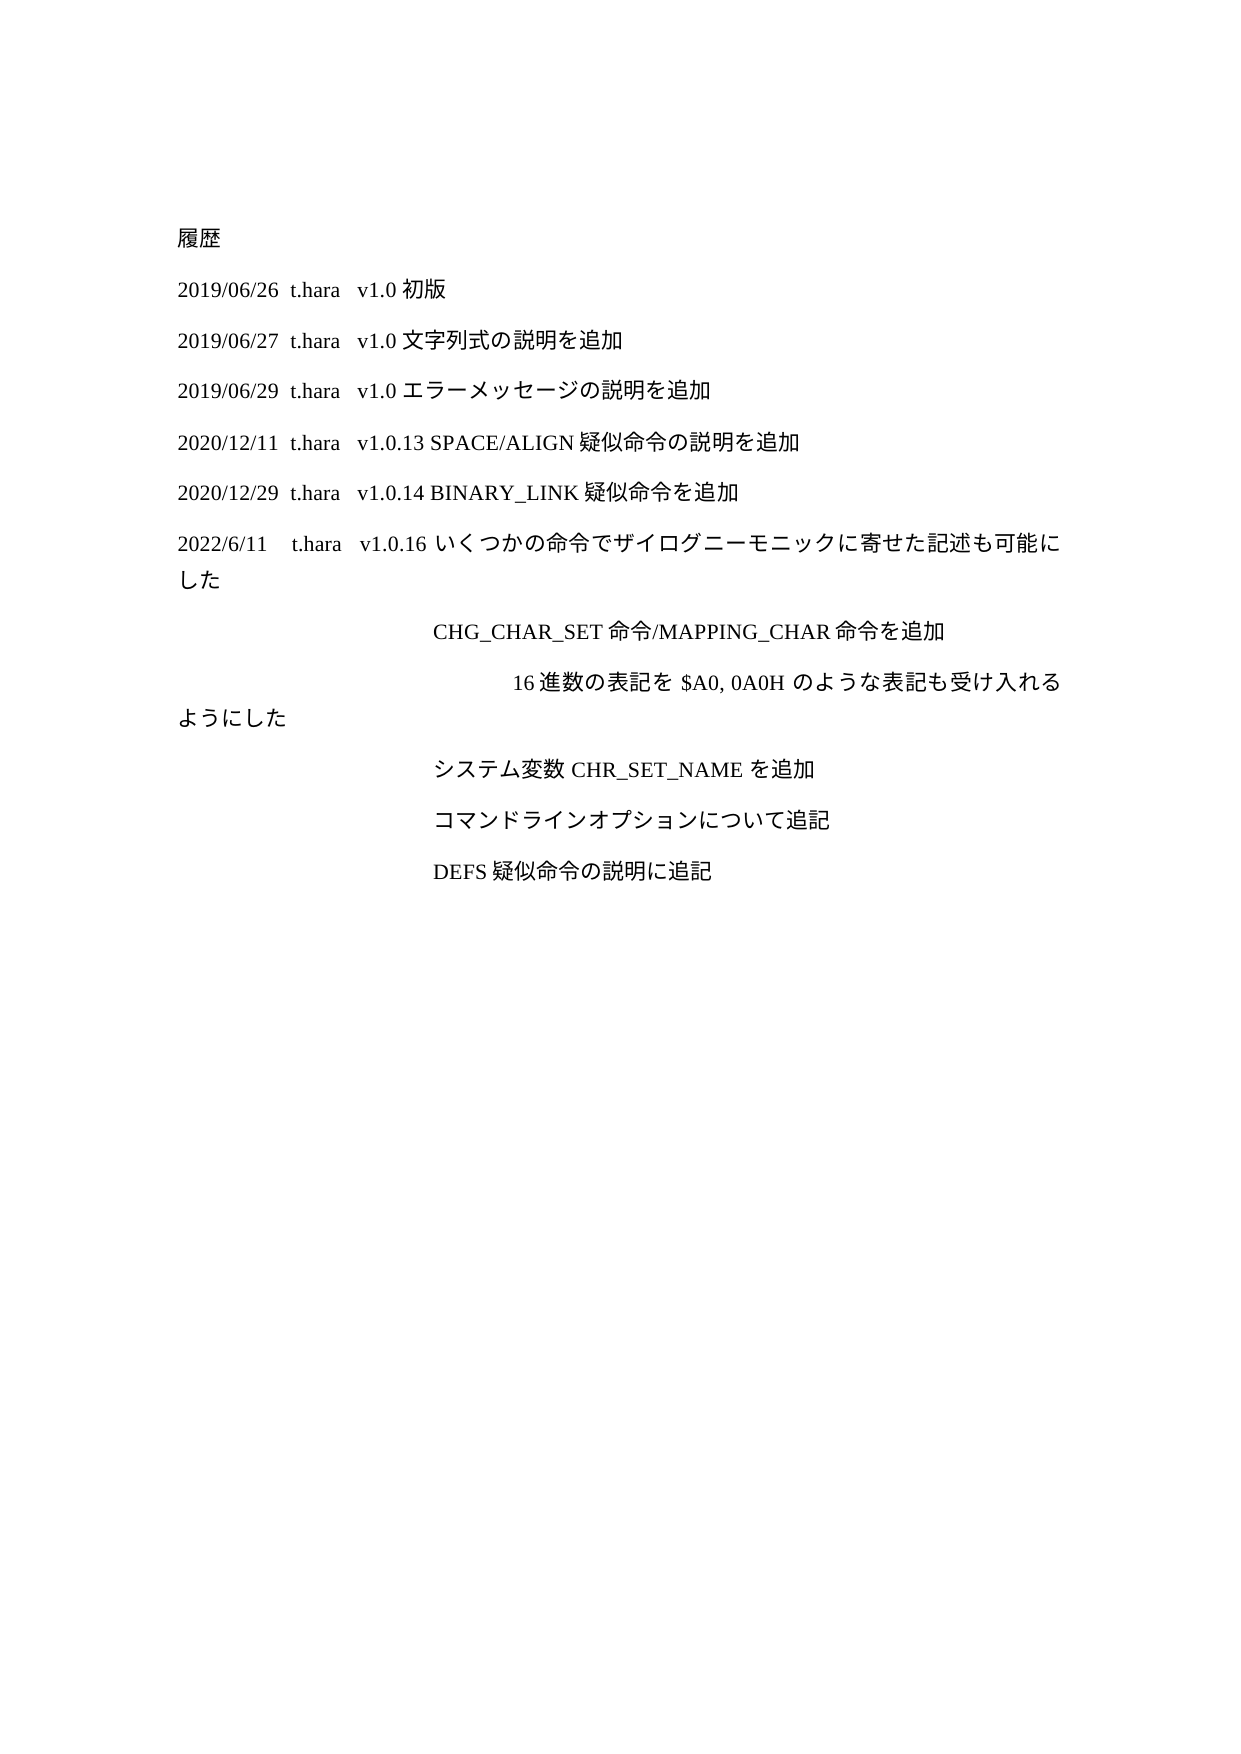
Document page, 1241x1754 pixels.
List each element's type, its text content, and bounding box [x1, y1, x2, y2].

text 履歴 [177, 221, 1063, 252]
text 2022/6/11 t.hara v1.0.16 いくつかの命令でザイログニーモニックに寄せた記述も可能にした [177, 526, 1063, 594]
text 2020/12/11 t.hara v1.0.13 SPACE/ALIGN疑似命令の説明を追加 [177, 424, 1063, 456]
text コマンドラインオプションについて追記 [177, 803, 1063, 834]
text CHG_CHAR_SET命令/MAPPING_CHAR命令を追加 [177, 614, 1063, 645]
text 16進数の表記を $A0, 0A0H のような表記も受け入れるようにした [177, 664, 1063, 733]
text 2020/12/29 t.hara v1.0.14 BINARY_LINK疑似命令を追加 [177, 475, 1063, 507]
text 2019/06/29 t.hara v1.0 エラーメッセージの説明を追加 [177, 373, 1063, 405]
text システム変数 CHR_SET_NAME を追加 [177, 752, 1063, 783]
text 2019/06/27 t.hara v1.0 文字列式の説明を追加 [177, 323, 1063, 354]
text 2019/06/26 t.hara v1.0 初版 [177, 272, 1063, 303]
text DEFS疑似命令の説明に追記 [177, 854, 1063, 885]
